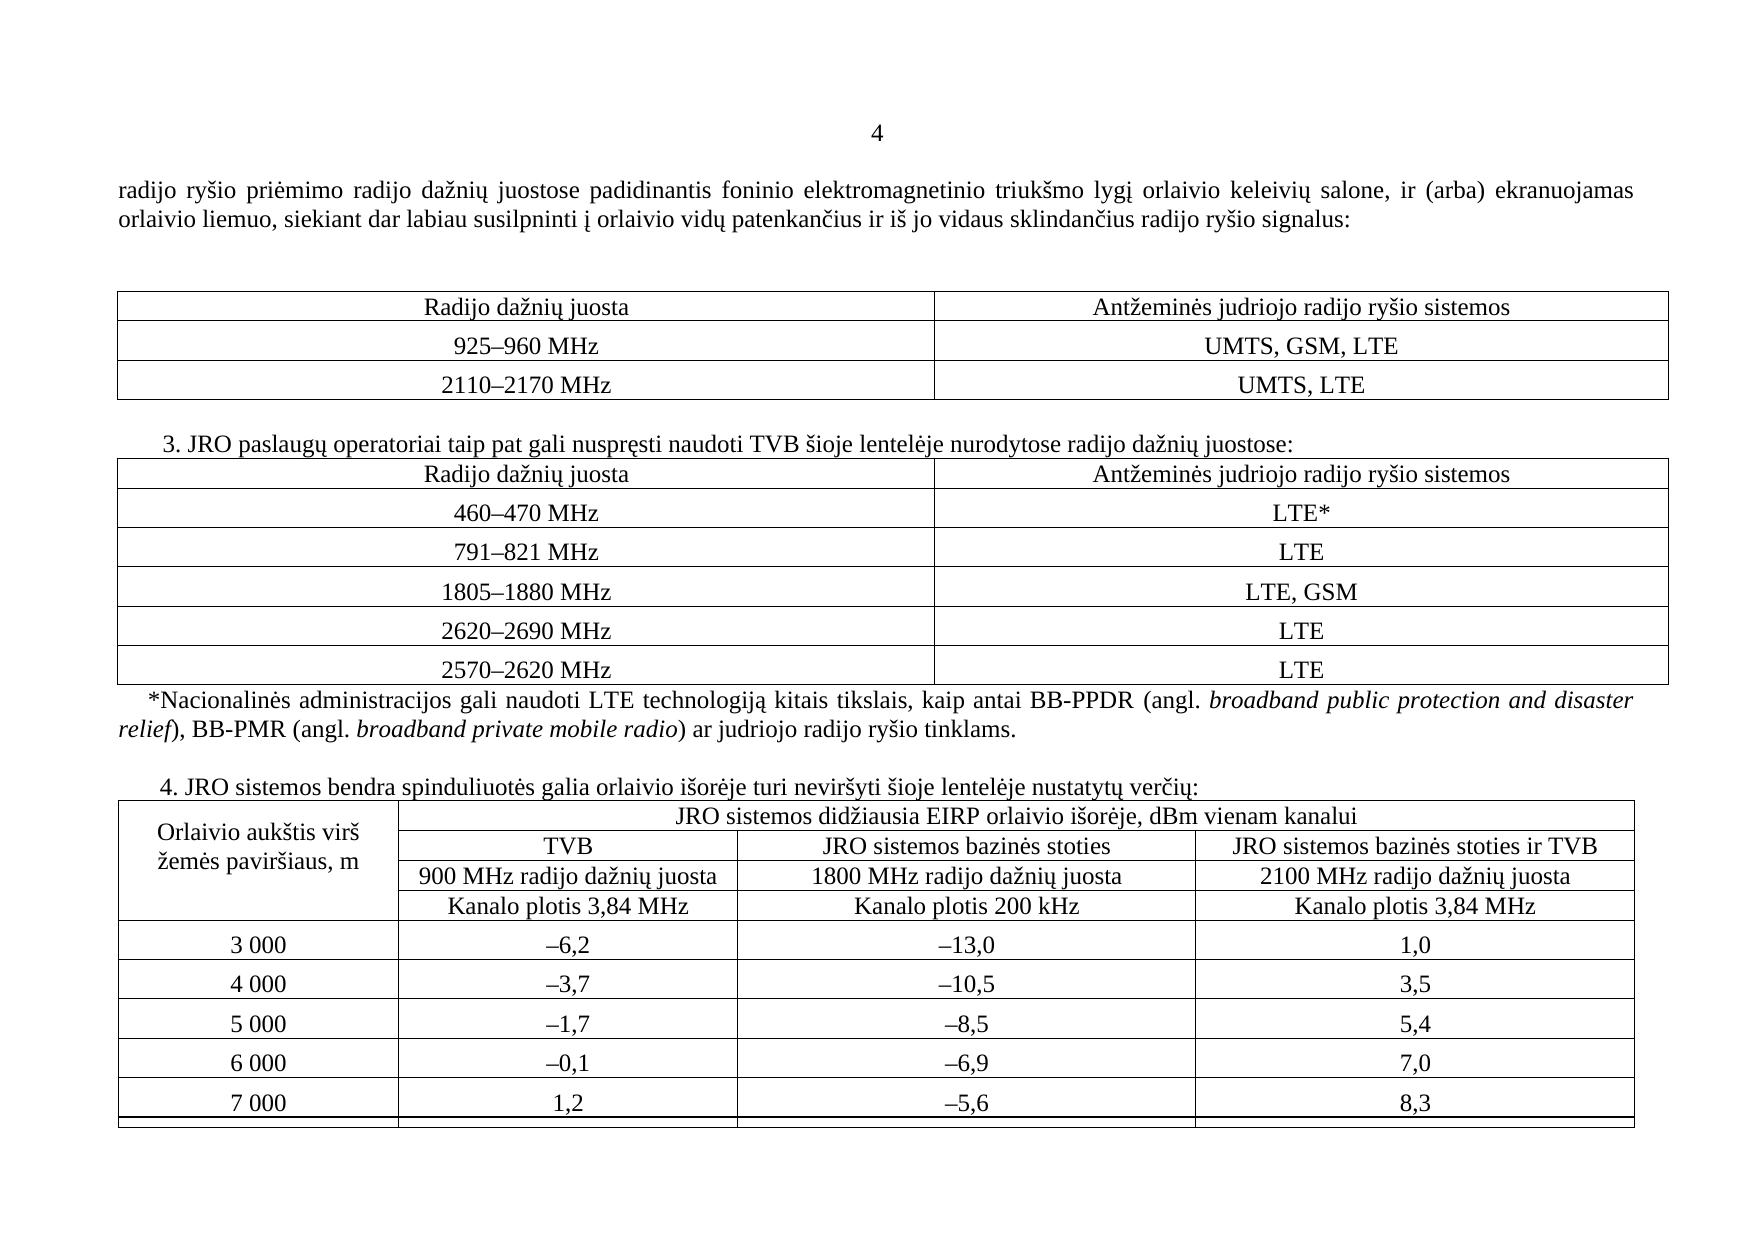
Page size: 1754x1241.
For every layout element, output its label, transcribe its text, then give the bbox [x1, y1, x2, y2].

table_cell JRO sistemos bazinės stoties [738, 831, 1195, 860]
table_cell 1805–1880 MHz [118, 567, 934, 606]
table_cell –6,2 [399, 921, 737, 959]
table_cell LTE* [935, 489, 1668, 527]
text 4. JRO sistemos bendra spinduliuotės galia orlaivio išorėje turi neviršyti šioje lentelėje nustatytų verčių: [118, 772, 1636, 800]
table_cell –8,5 [738, 999, 1195, 1038]
table_cell 5,4 [1196, 999, 1634, 1038]
table_cell 925–960 MHz [118, 321, 934, 360]
table_cell 3,5 [1196, 960, 1634, 998]
table_cell 7 000 [119, 1078, 398, 1116]
table_cell [119, 1118, 398, 1127]
table_cell UMTS, LTE [935, 361, 1668, 399]
table_cell [399, 1118, 737, 1127]
text 3. JRO paslaugų operatoriai taip pat gali nuspręsti naudoti TVB šioje lentelėje nurodytose radijo dažnių juostose: [162, 429, 1636, 458]
table_cell 8,3 [1196, 1078, 1634, 1116]
table_cell –0,1 [399, 1039, 737, 1077]
table_cell [738, 1118, 1195, 1127]
table_cell UMTS, GSM, LTE [935, 321, 1668, 360]
table_header Radijo dažnių juosta [118, 292, 934, 320]
table_cell 2570–2620 MHz [118, 646, 934, 684]
table_header JRO sistemos didžiausia EIRP orlaivio išorėje, dBm vienam kanalui [399, 801, 1634, 830]
table_cell 4 000 [119, 960, 398, 998]
table_cell 6 000 [119, 1039, 398, 1077]
text *Nacionalinės administracijos gali naudoti LTE technologiją kitais tikslais, kaip antai BB-PPDR (angl. broadband public protection and disaster relief), BB-PMR (angl. broadband private mobile radio) ar judriojo radijo ryšio tinklams. [118, 685, 1636, 743]
table_cell JRO sistemos bazinės stoties ir TVB [1196, 831, 1634, 860]
table_cell LTE, GSM [935, 567, 1668, 606]
table_cell 791–821 MHz [118, 528, 934, 566]
table_cell Kanalo plotis 200 kHz [738, 891, 1195, 919]
table_cell 7,0 [1196, 1039, 1634, 1077]
table_header Orlaivio aukštis virš žemės paviršiaus, m [119, 801, 398, 919]
text radijo ryšio priėmimo radijo dažnių juostose padidinantis foninio elektromagnetinio triukšmo lygį orlaivio keleivių salone, ir (arba) ekranuojamas orlaivio liemuo, siekiant dar labiau susilpninti į orlaivio vidų patenkančius ir iš jo vidaus sklindančius radijo ryšio signalus: [118, 176, 1636, 233]
table_cell LTE [935, 528, 1668, 566]
table_cell –1,7 [399, 999, 737, 1038]
table_cell –13,0 [738, 921, 1195, 959]
table_cell LTE [935, 646, 1668, 684]
table_header Antžeminės judriojo radijo ryšio sistemos [935, 292, 1668, 320]
table_cell LTE [935, 607, 1668, 645]
table_cell Kanalo plotis 3,84 MHz [1196, 891, 1634, 919]
table_cell TVB [399, 831, 737, 860]
table_header Radijo dažnių juosta [118, 459, 934, 487]
table_cell Kanalo plotis 3,84 MHz [399, 891, 737, 919]
table_cell 900 MHz radijo dažnių juosta [399, 861, 737, 890]
table_cell –3,7 [399, 960, 737, 998]
table_header Antžeminės judriojo radijo ryšio sistemos [935, 459, 1668, 487]
table_cell 2110–2170 MHz [118, 361, 934, 399]
table_cell –6,9 [738, 1039, 1195, 1077]
table_cell 1,0 [1196, 921, 1634, 959]
table_cell 460–470 MHz [118, 489, 934, 527]
table_cell 2620–2690 MHz [118, 607, 934, 645]
table_cell –5,6 [738, 1078, 1195, 1116]
table_cell 2100 MHz radijo dažnių juosta [1196, 861, 1634, 890]
table_cell 1,2 [399, 1078, 737, 1116]
table_cell –10,5 [738, 960, 1195, 998]
table_cell 1800 MHz radijo dažnių juosta [738, 861, 1195, 890]
table_cell 5 000 [119, 999, 398, 1038]
table_cell [1196, 1118, 1634, 1127]
table_cell 3 000 [119, 921, 398, 959]
